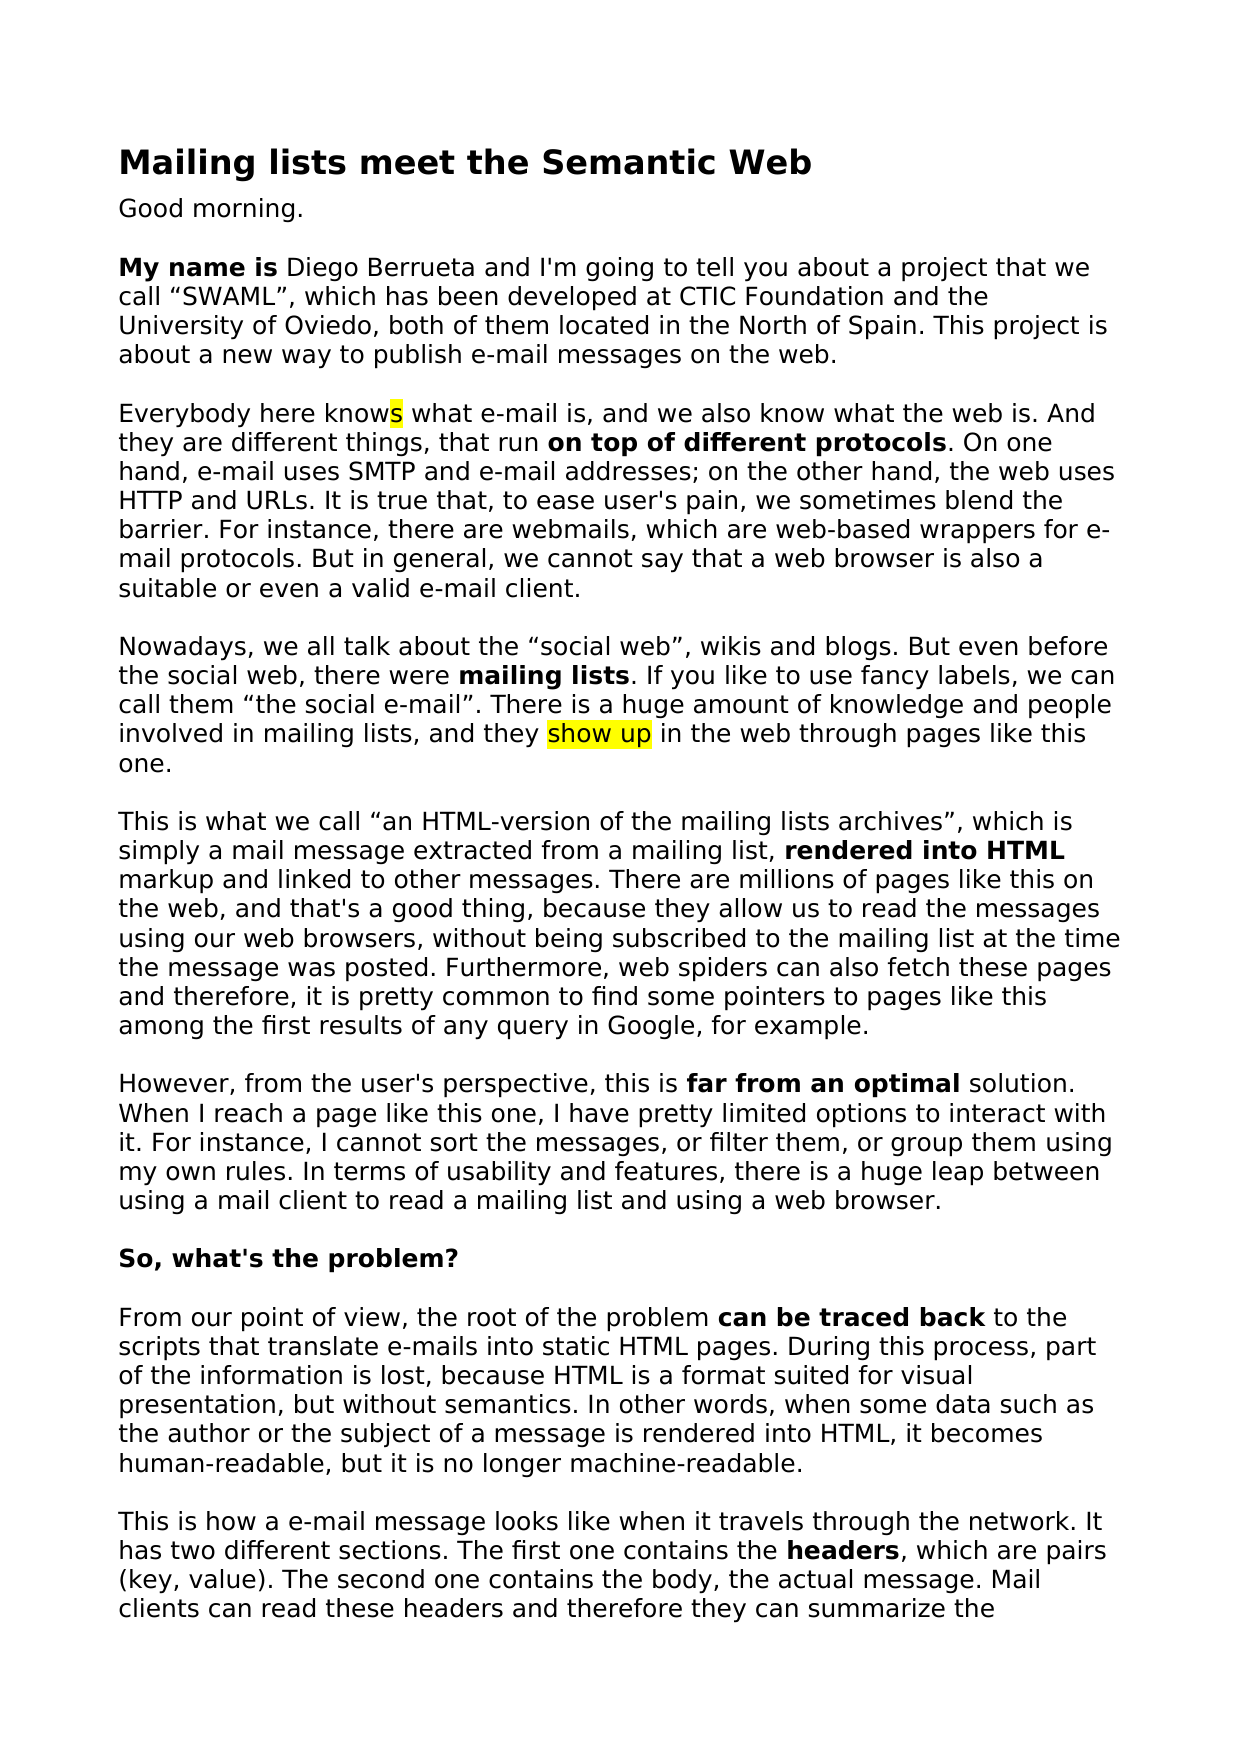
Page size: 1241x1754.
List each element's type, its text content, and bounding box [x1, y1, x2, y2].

text However, from the user's perspective, this is far from an optimal solution. When I reach a page like this one, I have pretty limited options to interact with it. For instance, I cannot sort the messages, or filter them, or group them using my own rules. In terms of usability and features, there is a huge leap between using a mail client to read a mailing list and using a web browser. [118, 1070, 1122, 1216]
text So, what's the problem? [118, 1245, 1122, 1274]
text Nowadays, we all talk about the “social web”, wikis and blogs. But even before the social web, there were mailing lists. If you like to use fancy labels, we can call them “the social e-mail”. There is a huge amount of knowledge and people involved in mailing lists, and they show up in the web through pages like this one. [118, 632, 1122, 778]
text Good morning. [118, 195, 1122, 224]
text Everybody here knows what e-mail is, and we also know what the web is. And they are different things, that run on top of different protocols. On one hand, e-mail uses SMTP and e-mail addresses; on the other hand, the web uses HTTP and URLs. It is true that, to ease user's pain, we sometimes blend the barrier. For instance, there are webmails, which are web-based wrappers for e-mail protocols. But in general, we cannot say that a web browser is also a suitable or even a valid e-mail client. [118, 399, 1122, 603]
text My name is Diego Berrueta and I'm going to tell you about a project that we call “SWAML”, which has been developed at CTIC Foundation and the University of Oviedo, both of them located in the North of Spain. This project is about a new way to publish e-mail messages on the web. [118, 253, 1122, 370]
subtitle Mailing lists meet the Semantic Web [118, 143, 1122, 182]
text From our point of view, the root of the problem can be traced back to the scripts that translate e-mails into static HTML pages. During this process, part of the information is lost, because HTML is a format suited for visual presentation, but without semantics. In other words, when some data such as the author or the subject of a message is rendered into HTML, it becomes human-readable, but it is no longer machine-readable. [118, 1303, 1122, 1478]
text This is how a e-mail message looks like when it travels through the network. It has two different sections. The first one contains the headers, which are pairs (key, value). The second one contains the body, the actual message. Mail clients can read these headers and therefore they can summarize the [118, 1507, 1122, 1624]
text This is what we call “an HTML-version of the mailing lists archives”, which is simply a mail message extracted from a mailing list, rendered into HTML markup and linked to other messages. There are millions of pages like this on the web, and that's a good thing, because they allow us to read the messages using our web browsers, without being subscribed to the mailing list at the time the message was posted. Furthermore, web spiders can also fetch these pages and therefore, it is pretty common to find some pointers to pages like this among the first results of any query in Google, for example. [118, 807, 1122, 1041]
